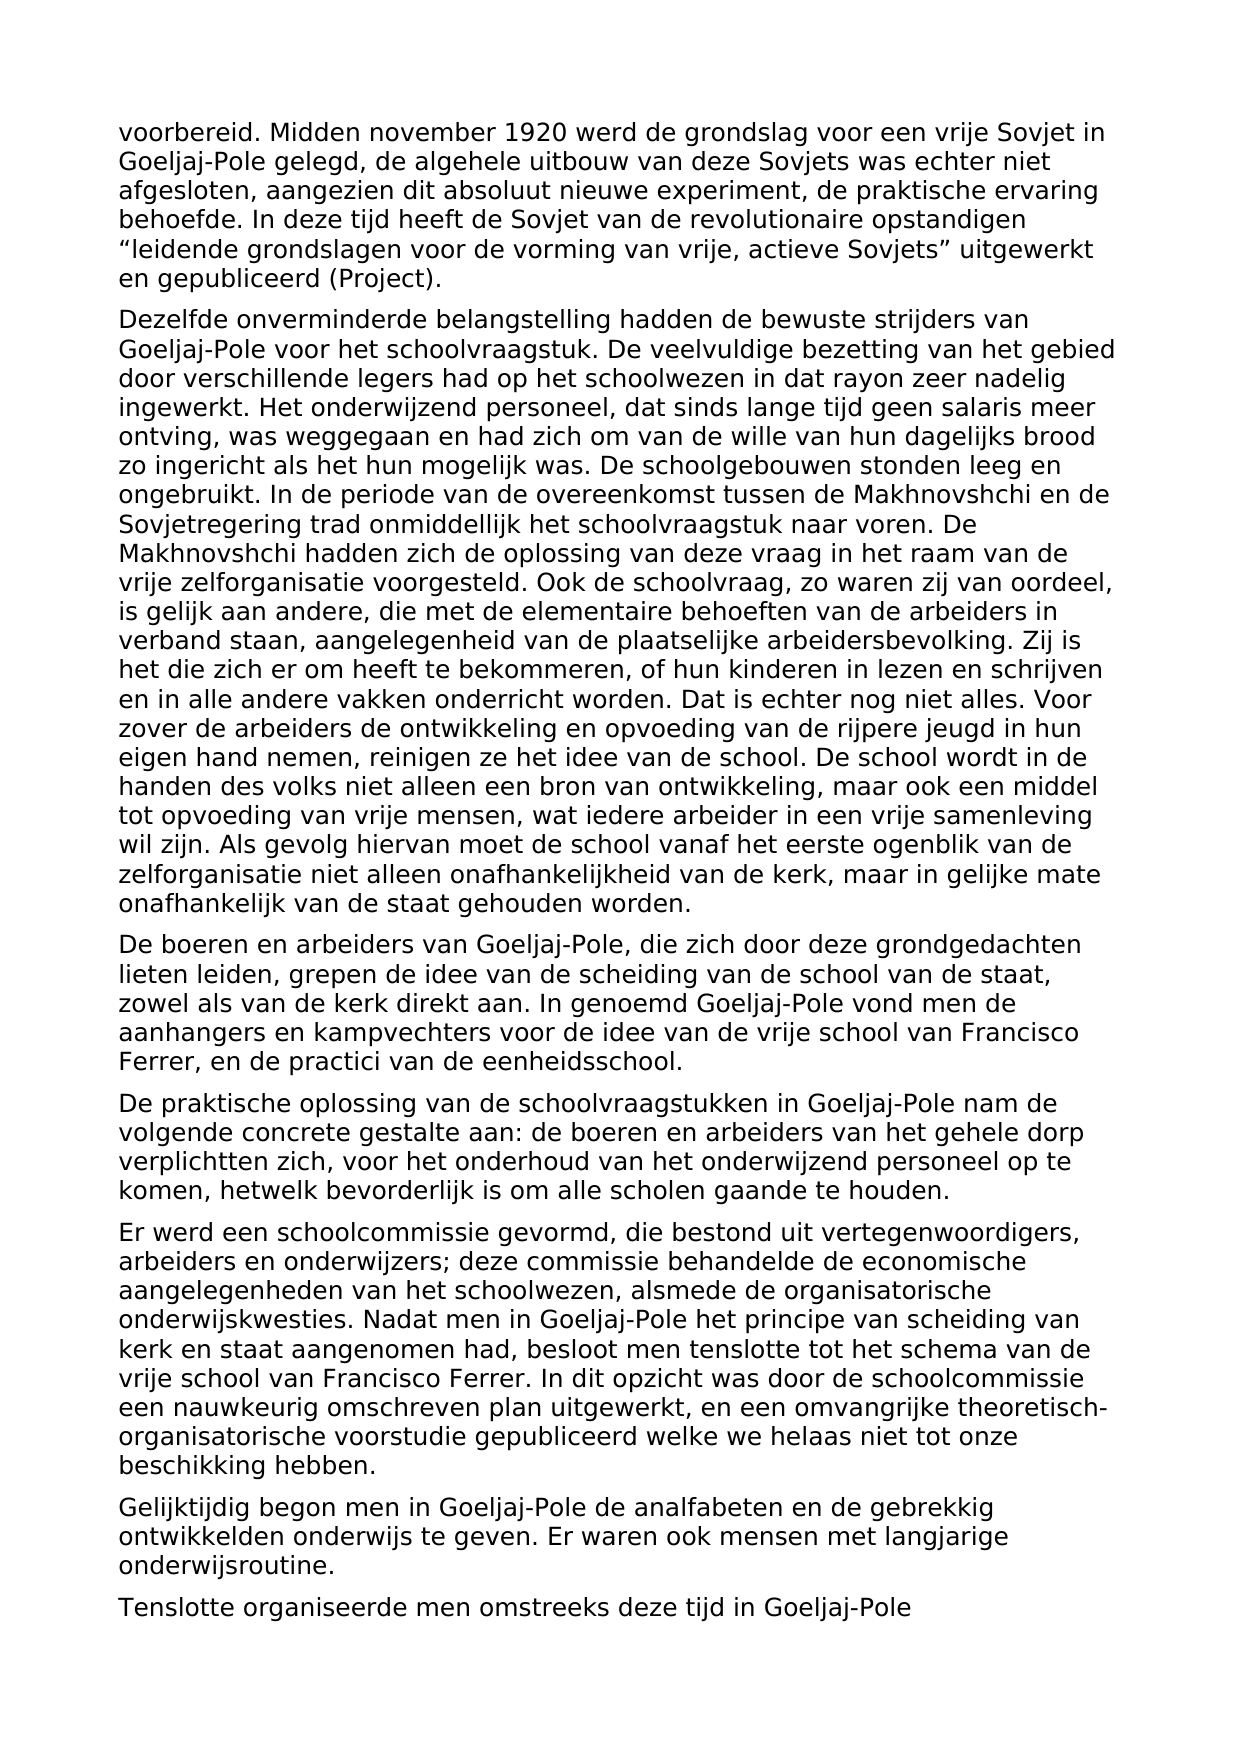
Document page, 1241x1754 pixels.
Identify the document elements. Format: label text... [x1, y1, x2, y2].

text voorbereid. Midden november 1920 werd de grondslag voor een vrije Sovjet in Goeljaj-Pole gelegd, de algehele uitbouw van deze Sovjets was echter niet afgesloten, aangezien dit absoluut nieuwe experiment, de praktische ervaring behoefde. In deze tijd heeft de Sovjet van de revolutionaire opstandigen “leidende grondslagen voor de vorming van vrije, actieve Sovjets” uitgewerkt en gepubliceerd (Project). [118, 118, 1122, 293]
text Gelijktijdig begon men in Goeljaj-Pole de analfabeten en de gebrekkig ontwikkelden onderwijs te geven. Er waren ook mensen met langjarige onderwijsroutine. [118, 1493, 1122, 1581]
text De boeren en arbeiders van Goeljaj-Pole, die zich door deze grondgedachten lieten leiden, grepen de idee van de scheiding van de school van de staat, zowel als van de kerk direkt aan. In genoemd Goeljaj-Pole vond men de aanhangers en kampvechters voor de idee van de vrije school van Francisco Ferrer, en de practici van de eenheidsschool. [118, 931, 1122, 1076]
text Dezelfde onverminderde belangstelling hadden de bewuste strijders van Goeljaj-Pole voor het schoolvraagstuk. De veelvuldige bezetting van het gebied door verschillende legers had op het schoolwezen in dat rayon zeer nadelig ingewerkt. Het onderwijzend personeel, dat sinds lange tijd geen salaris meer ontving, was weggegaan en had zich om van de wille van hun dagelijks brood zo ingericht als het hun mogelijk was. De schoolgebouwen stonden leeg en ongebruikt. In de periode van de overeenkomst tussen de Makhnovshchi en de Sovjetregering trad onmiddellijk het schoolvraagstuk naar voren. De Makhnovshchi hadden zich de oplossing van deze vraag in het raam van de vrije zelforganisatie voorgesteld. Ook de schoolvraag, zo waren zij van oordeel, is gelijk aan andere, die met de elementaire behoeften van de arbeiders in verband staan, aangelegenheid van de plaatselijke arbeidersbevolking. Zij is het die zich er om heeft te bekommeren, of hun kinderen in lezen en schrijven en in alle andere vakken onderricht worden. Dat is echter nog niet alles. Voor zover de arbeiders de ontwikkeling en opvoeding van de rijpere jeugd in hun eigen hand nemen, reinigen ze het idee van de school. De school wordt in de handen des volks niet alleen een bron van ontwikkeling, maar ook een middel tot opvoeding van vrije mensen, wat iedere arbeider in een vrije samenleving wil zijn. Als gevolg hiervan moet de school vanaf het eerste ogenblik van de zelforganisatie niet alleen onafhankelijkheid van de kerk, maar in gelijke mate onafhankelijk van de staat gehouden worden. [118, 306, 1122, 918]
text De praktische oplossing van de schoolvraagstukken in Goeljaj-Pole nam de volgende concrete gestalte aan: de boeren en arbeiders van het gehele dorp verplichtten zich, voor het onderhoud van het onderwijzend personeel op te komen, hetwelk bevorderlijk is om alle scholen gaande te houden. [118, 1089, 1122, 1206]
text Er werd een schoolcommissie gevormd, die bestond uit vertegenwoordigers, arbeiders en onderwijzers; deze commissie behandelde de economische aangelegenheden van het schoolwezen, alsmede de organisatorische onderwijskwesties. Nadat men in Goeljaj-Pole het principe van scheiding van kerk en staat aangenomen had, besloot men tenslotte tot het schema van de vrije school van Francisco Ferrer. In dit opzicht was door de schoolcommissie een nauwkeurig omschreven plan uitgewerkt, en een omvangrijke theoretisch-organisatorische voorstudie gepubliceerd welke we helaas niet tot onze beschikking hebben. [118, 1218, 1122, 1481]
text Tenslotte organiseerde men omstreeks deze tijd in Goeljaj-Pole [118, 1593, 1122, 1622]
